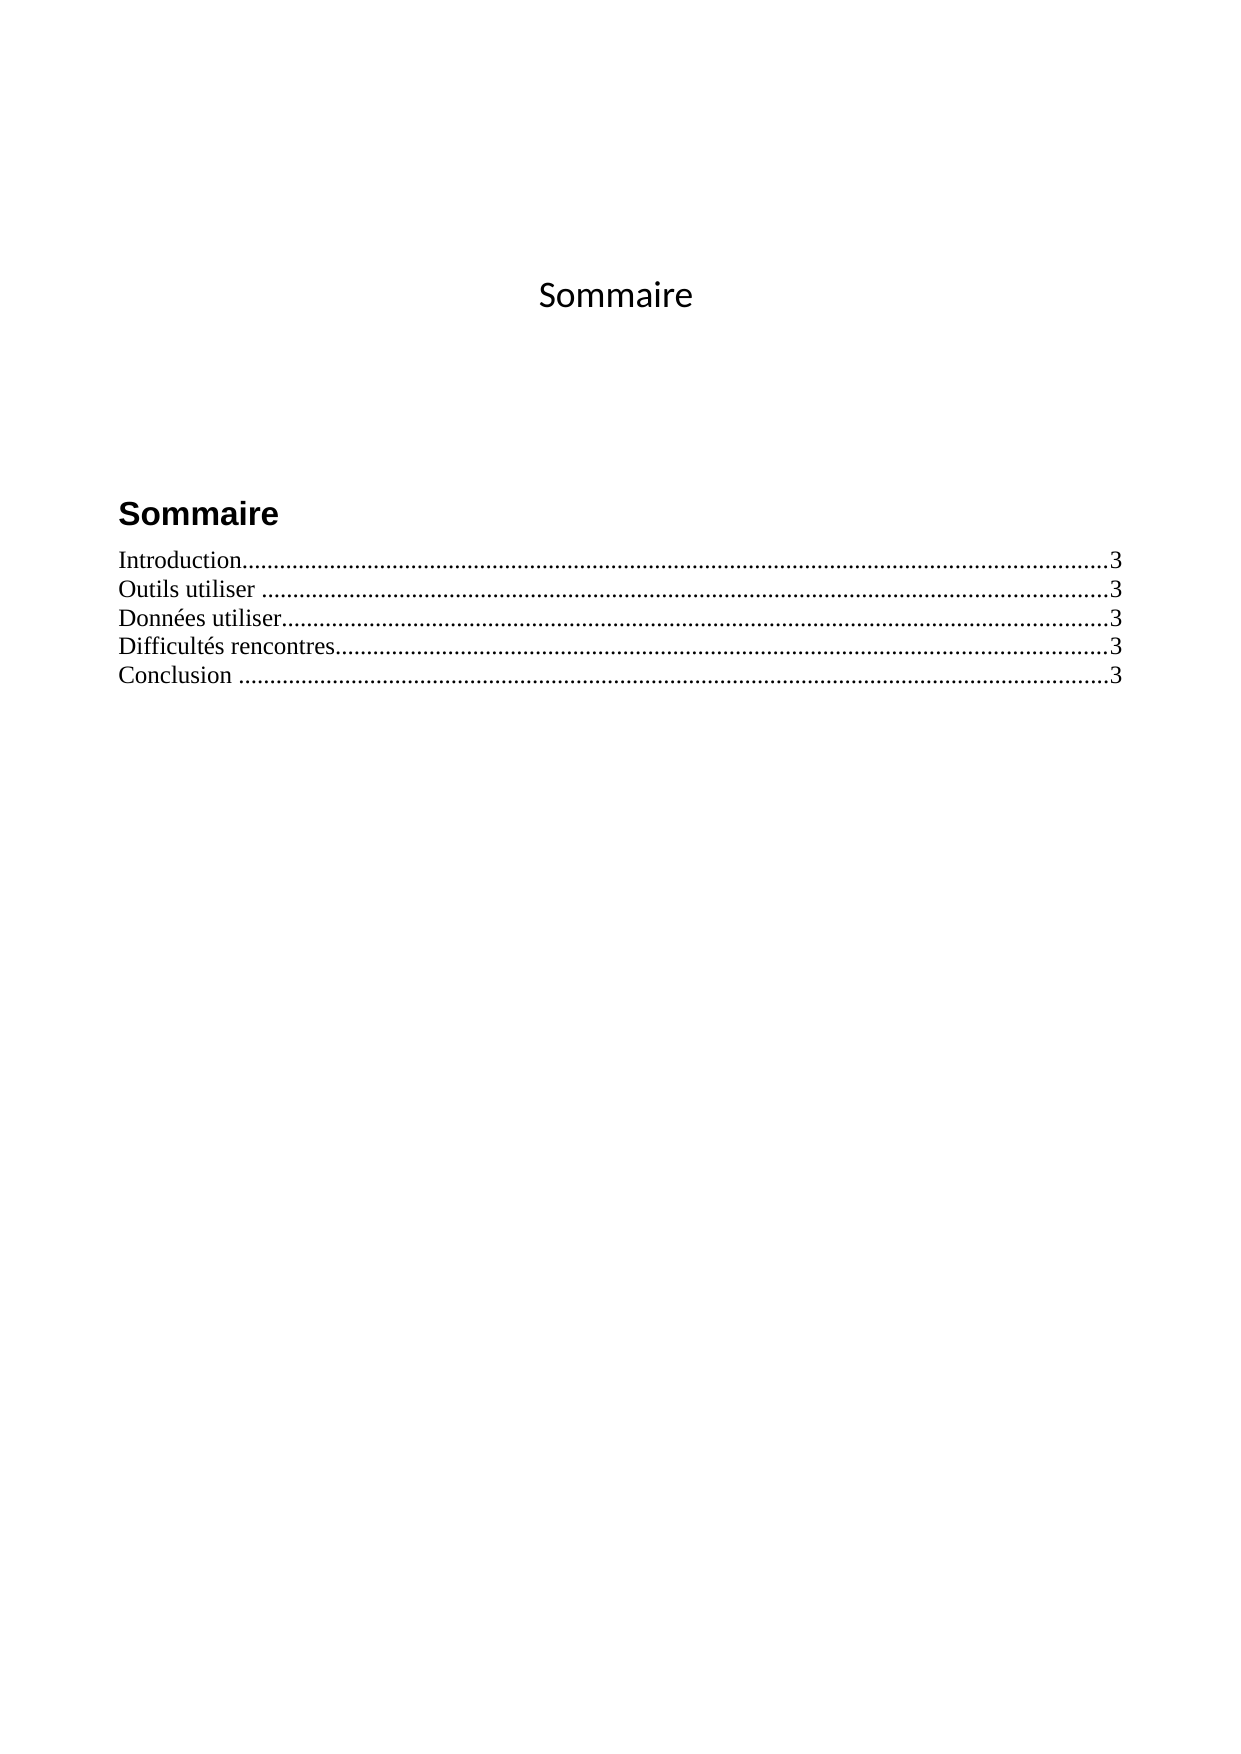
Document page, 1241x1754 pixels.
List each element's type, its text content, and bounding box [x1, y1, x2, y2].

text Données utiliser 3 [118, 603, 1122, 631]
text Conclusion 3 [118, 660, 1122, 689]
text Outils utiliser 3 [118, 574, 1122, 603]
text Sommaire [118, 271, 1122, 317]
text Difficultés rencontres 3 [118, 631, 1122, 660]
text Introduction 3 [118, 545, 1122, 574]
subtitle Sommaire [118, 494, 1122, 533]
